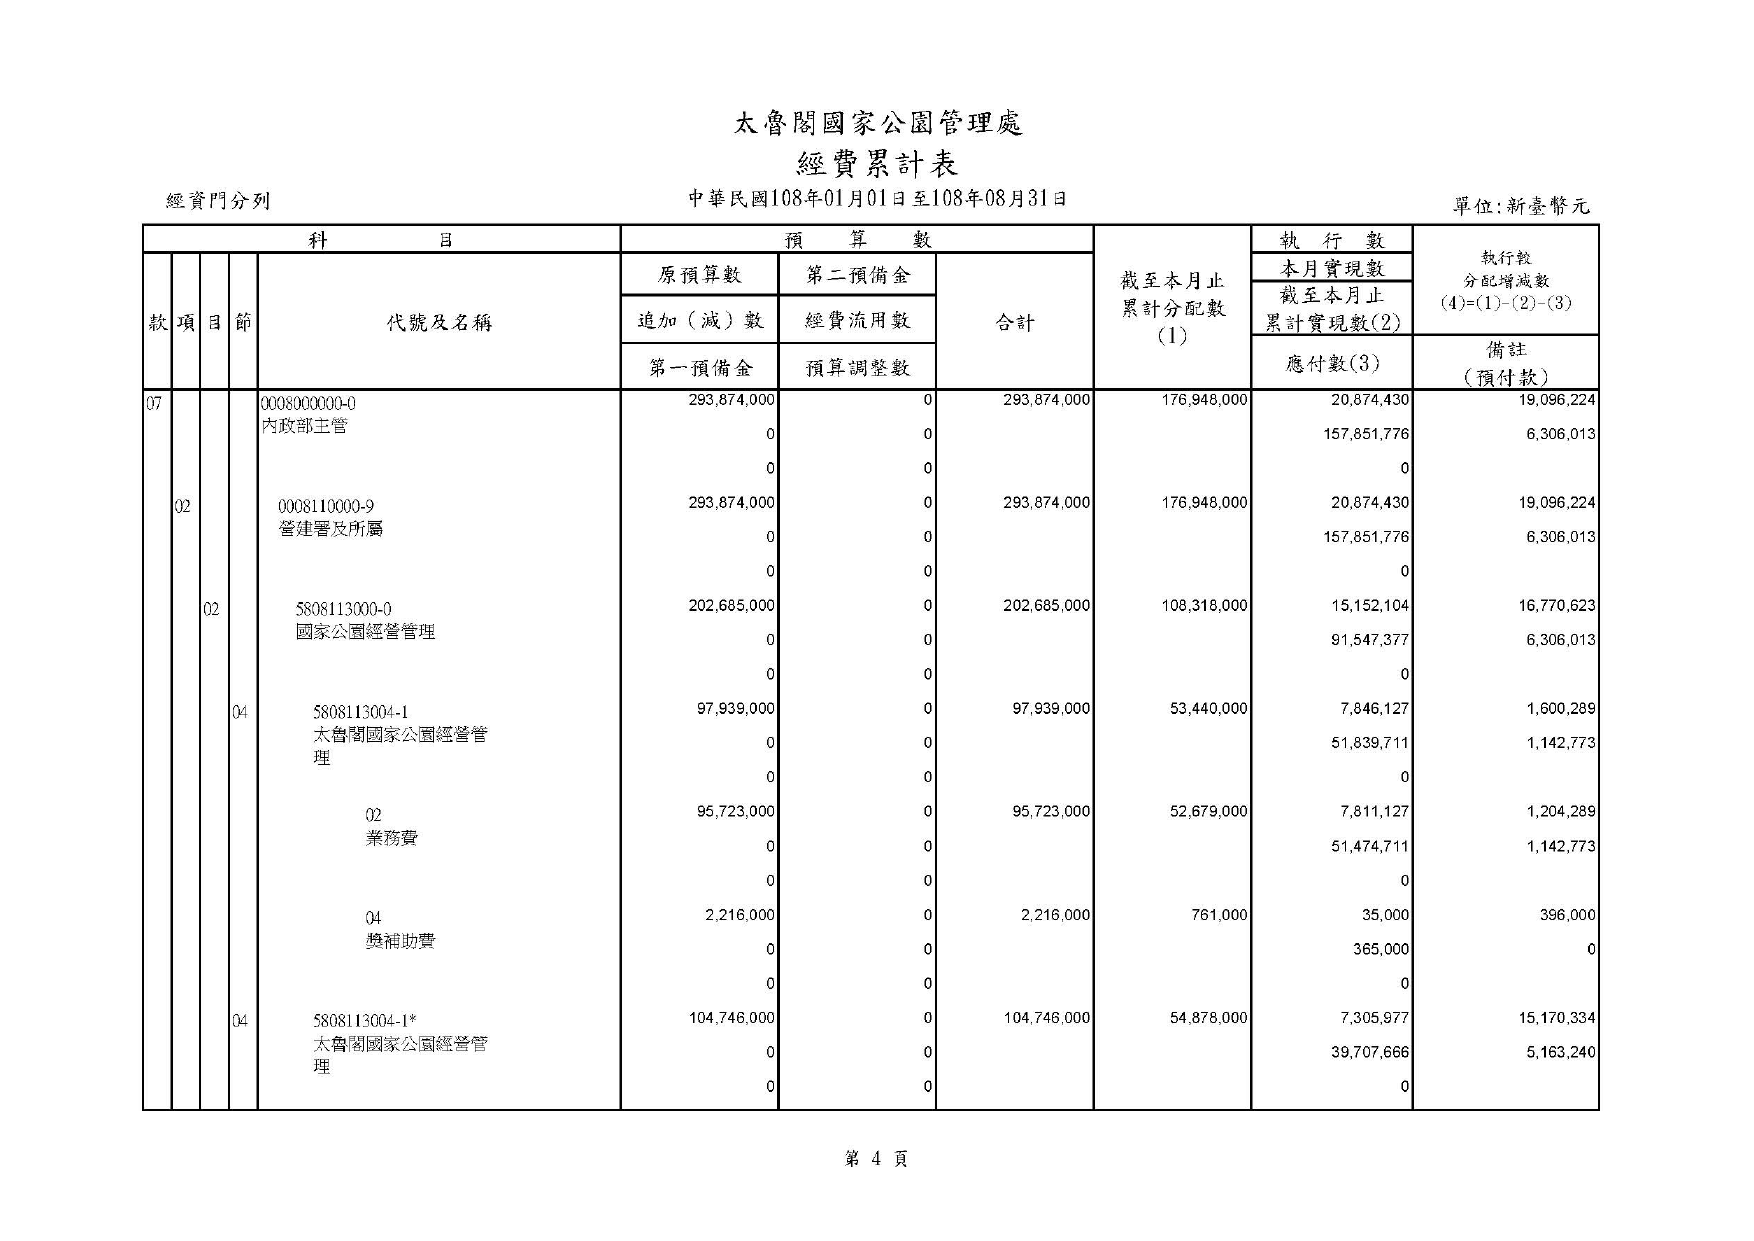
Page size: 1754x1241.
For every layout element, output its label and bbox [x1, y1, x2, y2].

picture [59, 59, 1695, 1216]
